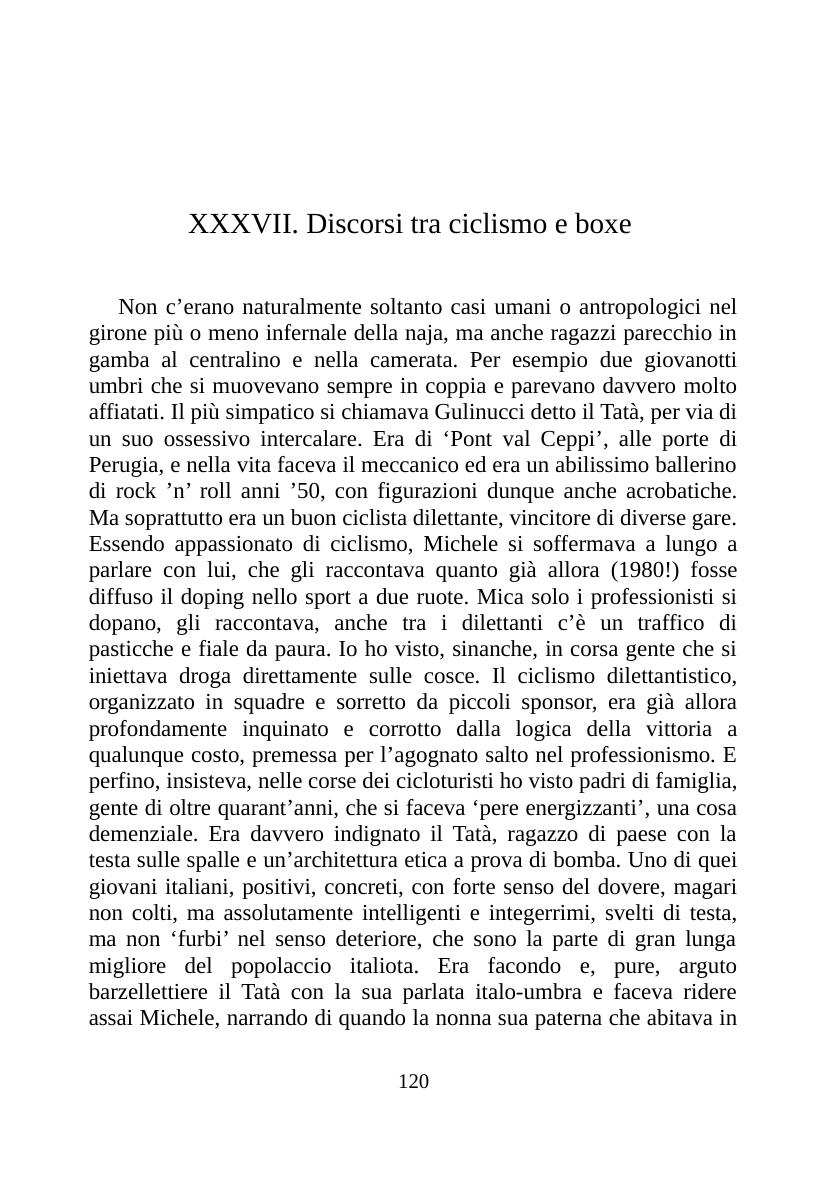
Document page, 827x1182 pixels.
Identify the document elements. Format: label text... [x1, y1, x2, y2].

text Non c’erano naturalmente soltanto casi umani o antropologici nel girone più o meno infernale della naja, ma anche ragazzi parecchio in gamba al centralino e nella camerata. Per esempio due giovanotti umbri che si muovevano sempre in coppia e parevano davvero molto affiatati. Il più simpatico si chiamava Gulinucci detto il Tatà, per via di un suo ossessivo intercalare. Era di ‘Pont val Ceppi’, alle porte di Perugia, e nella vita faceva il meccanico ed era un abilissimo ballerino di rock ’n’ roll anni ’50, con figurazioni dunque anche acrobatiche. Ma soprattutto era un buon ciclista dilettante, vincitore di diverse gare. Essendo appassionato di ciclismo, Michele si soffermava a lungo a parlare con lui, che gli raccontava quanto già allora (1980!) fosse diffuso il doping nello sport a due ruote. Mica solo i professionisti si dopano, gli raccontava, anche tra i dilettanti c’è un traffico di pasticche e fiale da paura. Io ho visto, sinanche, in corsa gente che si iniettava droga direttamente sulle cosce. Il ciclismo dilettantistico, organizzato in squadre e sorretto da piccoli sponsor, era già allora profondamente inquinato e corrotto dalla logica della vittoria a qualunque costo, premessa per l’agognato salto nel professionismo. E perfino, insisteva, nelle corse dei cicloturisti ho visto padri di famiglia, gente di oltre quarant’anni, che si faceva ‘pere energizzanti’, una cosa demenziale. Era davvero indignato il Tatà, ragazzo di paese con la testa sulle spalle e un’architettura etica a prova di bomba. Uno di quei giovani italiani, positivi, concreti, con forte senso del dovere, magari non colti, ma assolutamente intelligenti e integerrimi, svelti di testa, ma non ‘furbi’ nel senso deteriore, che sono la parte di gran lunga migliore del popolaccio italiota. Era facondo e, pure, arguto barzellettiere il Tatà con la sua parlata italo-umbra e faceva ridere assai Michele, narrando di quando la nonna sua paterna che abitava in [88, 293, 738, 1031]
subtitle XXXVII. Discorsi tra ciclismo e boxe [88, 207, 738, 240]
